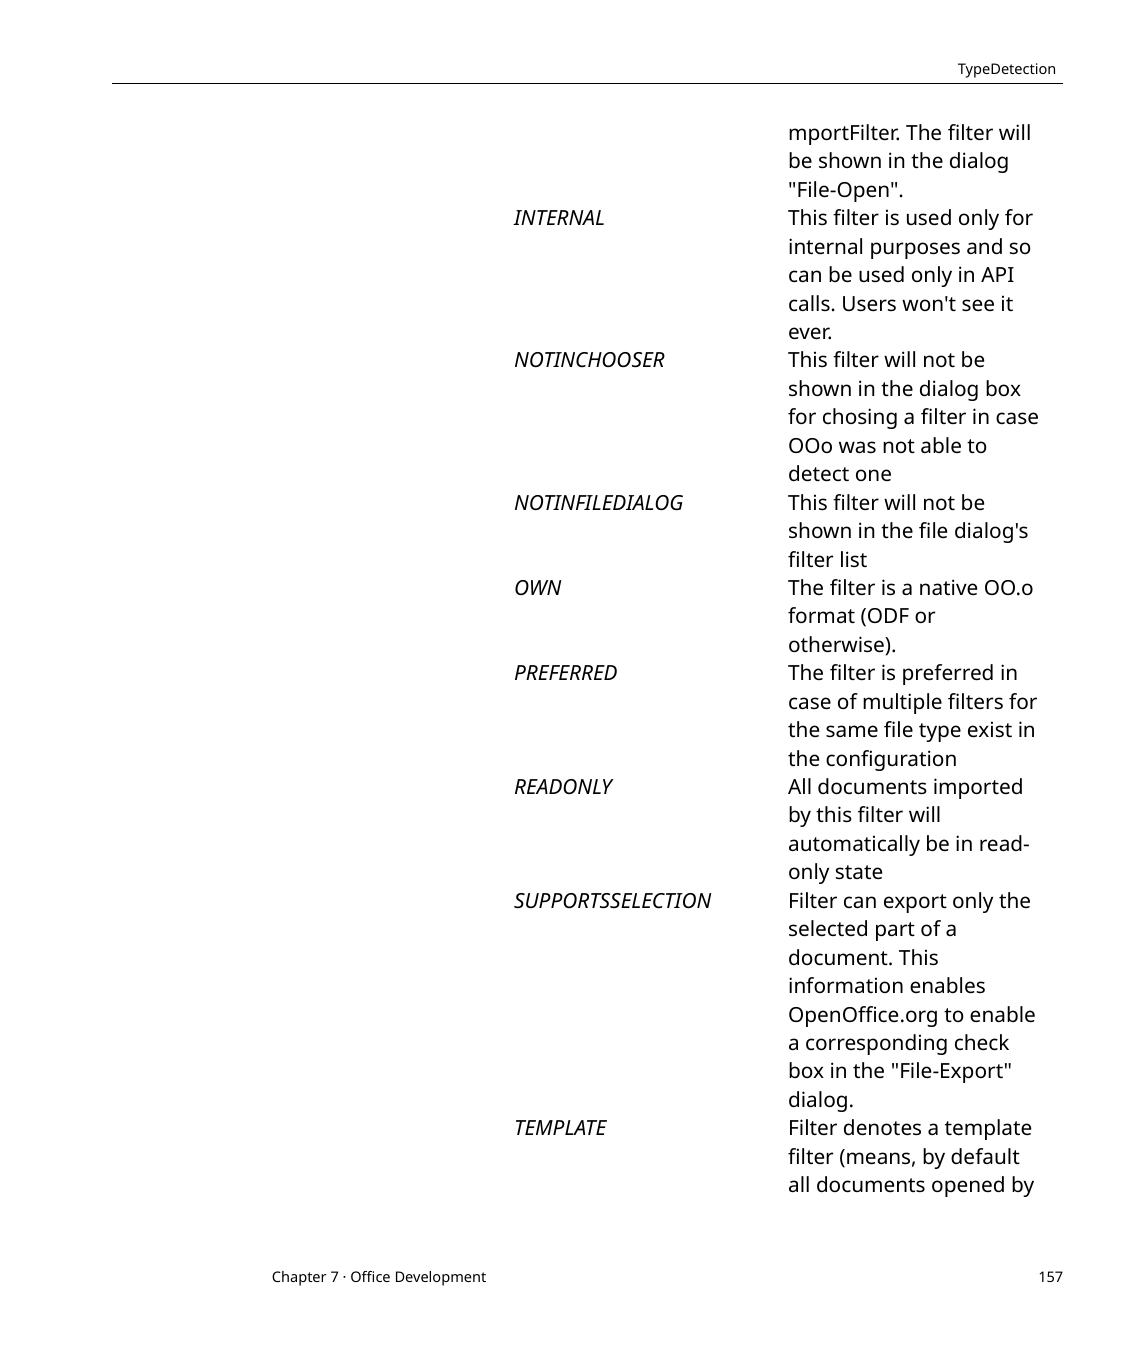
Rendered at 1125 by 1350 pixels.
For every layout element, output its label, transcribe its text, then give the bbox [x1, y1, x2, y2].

table_cell mportFilter. The filter will be shown in the dialog "File-Open". [788, 118, 1062, 203]
table_cell Filter can export only the selected part of a document. This information enables OpenOffice.org to enable a corresponding check box in the "File-Export" dialog. [788, 886, 1062, 1113]
table_cell [514, 118, 788, 203]
table_cell The filter is a native OO.o format (ODF or otherwise). [788, 573, 1062, 658]
table_cell [275, 118, 514, 1199]
table_cell READONLY [514, 772, 788, 886]
table_cell SUPPORTSSELECTION [514, 886, 788, 1113]
table_cell OWN [514, 573, 788, 658]
table_cell This filter will not be shown in the dialog box for chosing a filter in case OOo was not able to detect one [788, 346, 1062, 488]
table_cell NOTINFILEDIALOG [514, 488, 788, 573]
table_cell INTERNAL [514, 204, 788, 346]
table_cell The filter is preferred in case of multiple filters for the same file type exist in the configuration [788, 659, 1062, 772]
table_cell NOTINCHOOSER [514, 346, 788, 488]
table_cell All documents imported by this filter will automatically be in read-only state [788, 772, 1062, 886]
table_cell TEMPLATE [514, 1114, 788, 1199]
table_cell This filter will not be shown in the file dialog's filter list [788, 488, 1062, 573]
table_cell This filter is used only for internal purposes and so can be used only in API calls. Users won't see it ever. [788, 204, 1062, 346]
table_cell PREFERRED [514, 659, 788, 772]
table_cell Filter denotes a template filter (means, by default all documents opened by [788, 1114, 1062, 1199]
